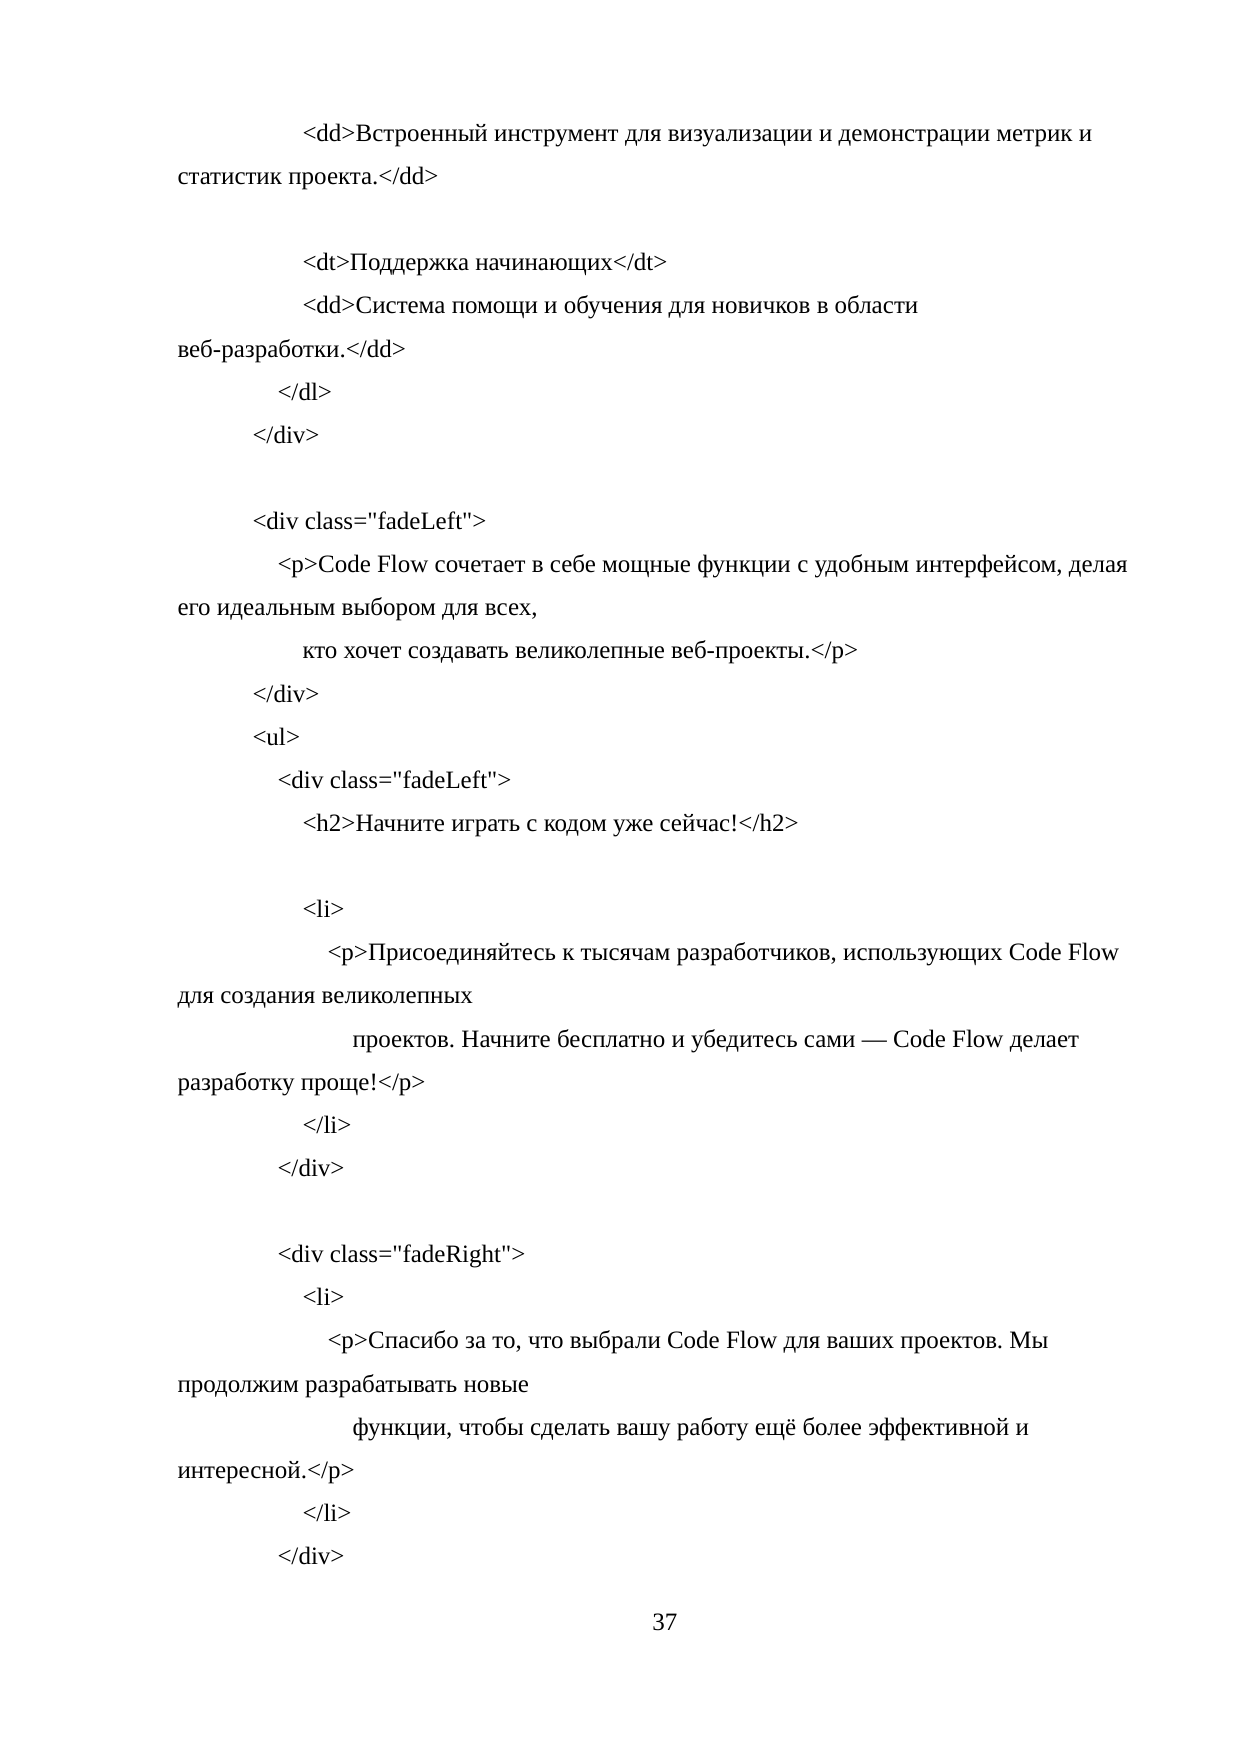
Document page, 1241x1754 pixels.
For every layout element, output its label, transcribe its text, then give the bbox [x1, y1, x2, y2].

text </dl> [177, 377, 1152, 406]
text функции, чтобы сделать вашу работу ещё более эффективной и интересной.</p> [177, 1412, 1152, 1484]
text кто хочет создавать великолепные веб-проекты.</p> [177, 636, 1152, 664]
text </li> [177, 1498, 1152, 1527]
text </div> [177, 1541, 1152, 1570]
text </div> [177, 1153, 1152, 1182]
text <li> [177, 1282, 1152, 1311]
text </div> [177, 420, 1152, 449]
text <p>Присоединяйтесь к тысячам разработчиков, использующих Code Flow для создания великолепных [177, 937, 1152, 1009]
text <li> [177, 894, 1152, 923]
text </div> [177, 679, 1152, 707]
text <div class="fadeRight"> [177, 1239, 1152, 1268]
text <dd>Система помощи и обучения для новичков в области веб-разработки.</dd> [177, 291, 1152, 362]
text <p>Спасибо за то, что выбрали Code Flow для ваших проектов. Мы продолжим разрабатывать новые [177, 1326, 1152, 1397]
text <div class="fadeLeft"> [177, 506, 1152, 535]
text <h2>Начните играть с кодом уже сейчас!</h2> [177, 808, 1152, 837]
text <dt>Поддержка начинающих</dt> [177, 247, 1152, 276]
text <div class="fadeLeft"> [177, 765, 1152, 794]
text <dd>Встроенный инструмент для визуализации и демонстрации метрик и статистик проекта.</dd> [177, 118, 1152, 190]
text </li> [177, 1110, 1152, 1139]
text <p>Code Flow сочетает в себе мощные функции с удобным интерфейсом, делая его идеальным выбором для всех, [177, 549, 1152, 621]
text проектов. Начните бесплатно и убедитесь сами — Code Flow делает разработку проще!</p> [177, 1024, 1152, 1096]
text <ul> [177, 722, 1152, 751]
